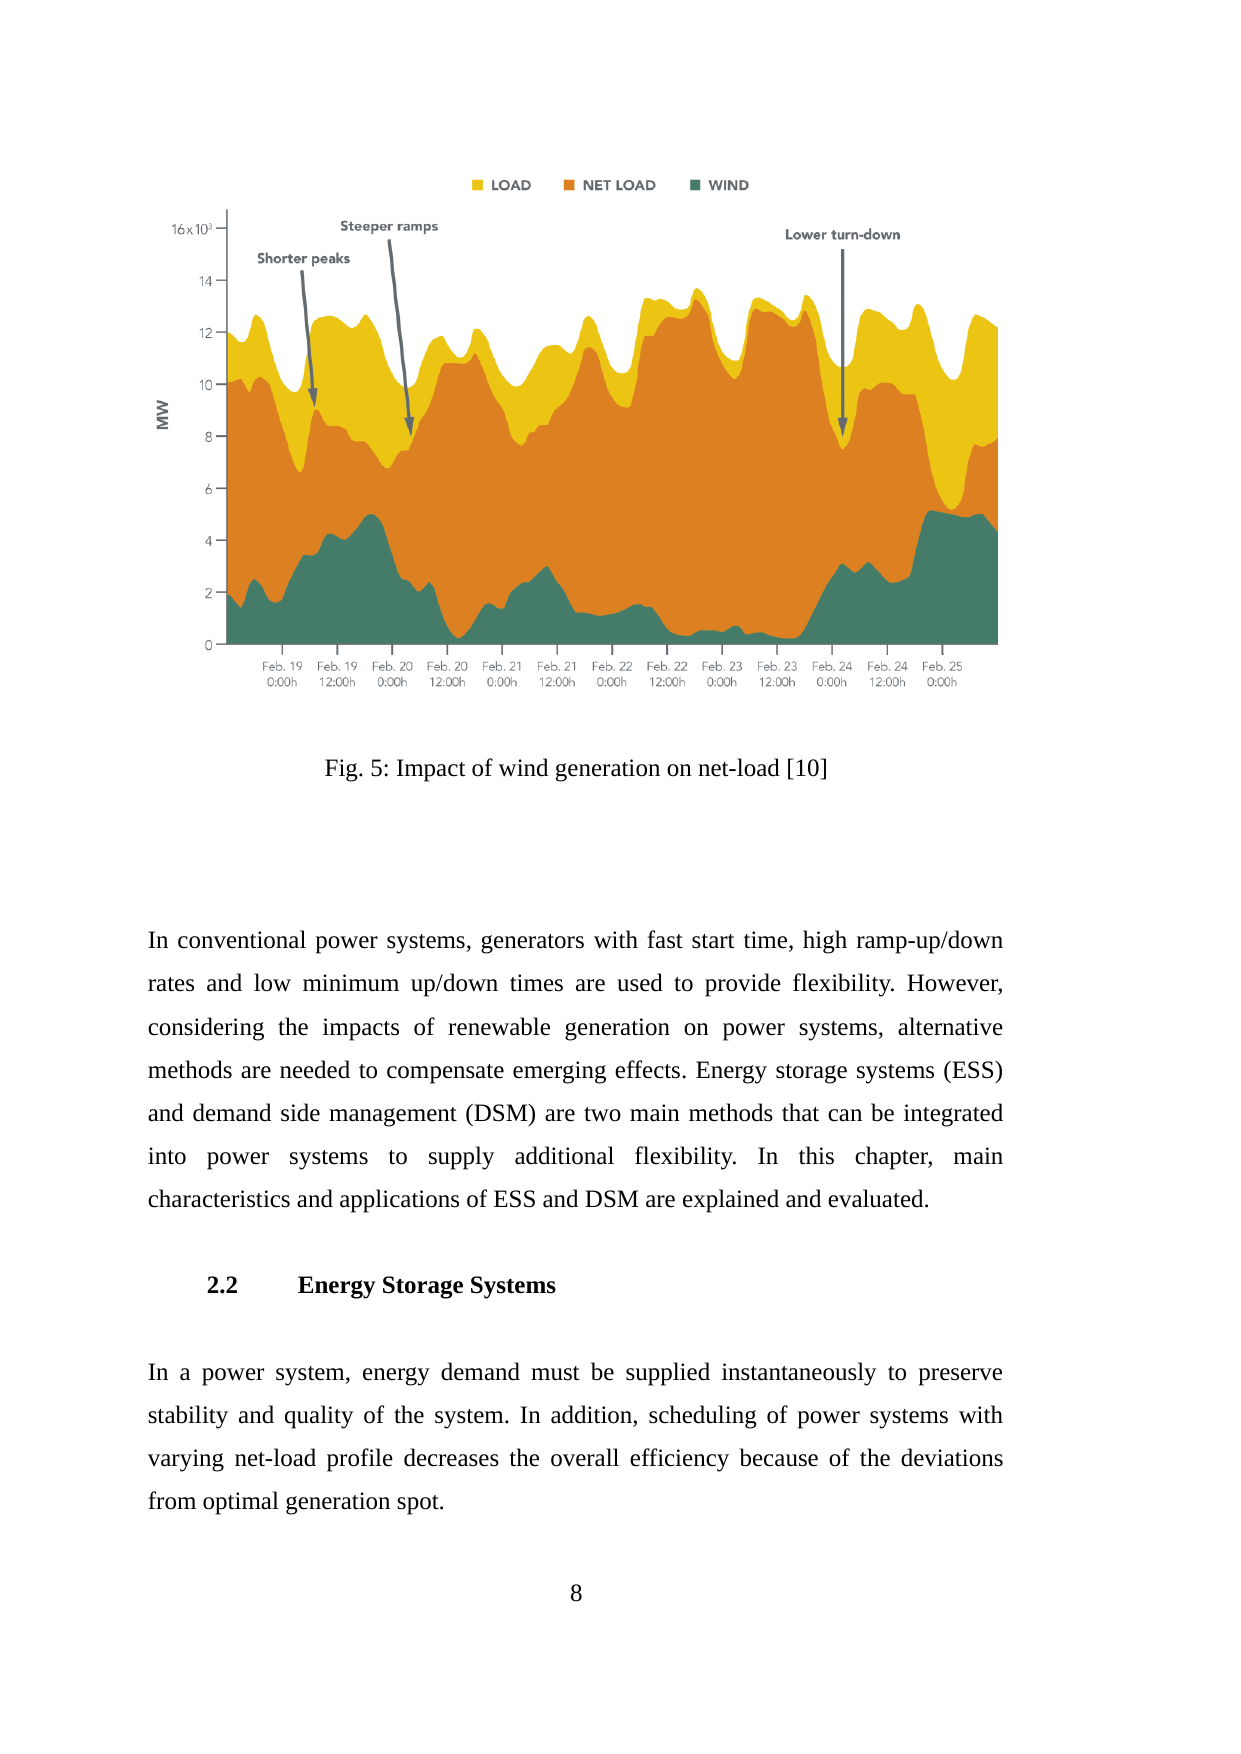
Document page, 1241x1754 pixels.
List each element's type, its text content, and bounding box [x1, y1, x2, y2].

text In conventional power systems, generators with fast start time, high ramp-up/down rates and low minimum up/down times are used to provide flexibility. However, considering the impacts of renewable generation on power systems, alternative methods are needed to compensate emerging effects. Energy storage systems (ESS) and demand side management (DSM) are two main methods that can be integrated into power systems to supply additional flexibility. In this chapter, main characteristics and applications of ESS and DSM are explained and evaluated. [148, 925, 1004, 1213]
list Energy Storage Systems [148, 1270, 1004, 1299]
text Fig. 5: Impact of wind generation on net-load [10]⁠ [148, 753, 1004, 782]
text In a power system, energy demand must be supplied instantaneously to preserve stability and quality of the system. In addition, scheduling of power systems with varying net-load profile decreases the overall efficiency because of the deviations from optimal generation spot. [148, 1357, 1004, 1515]
picture [147, 160, 1005, 700]
